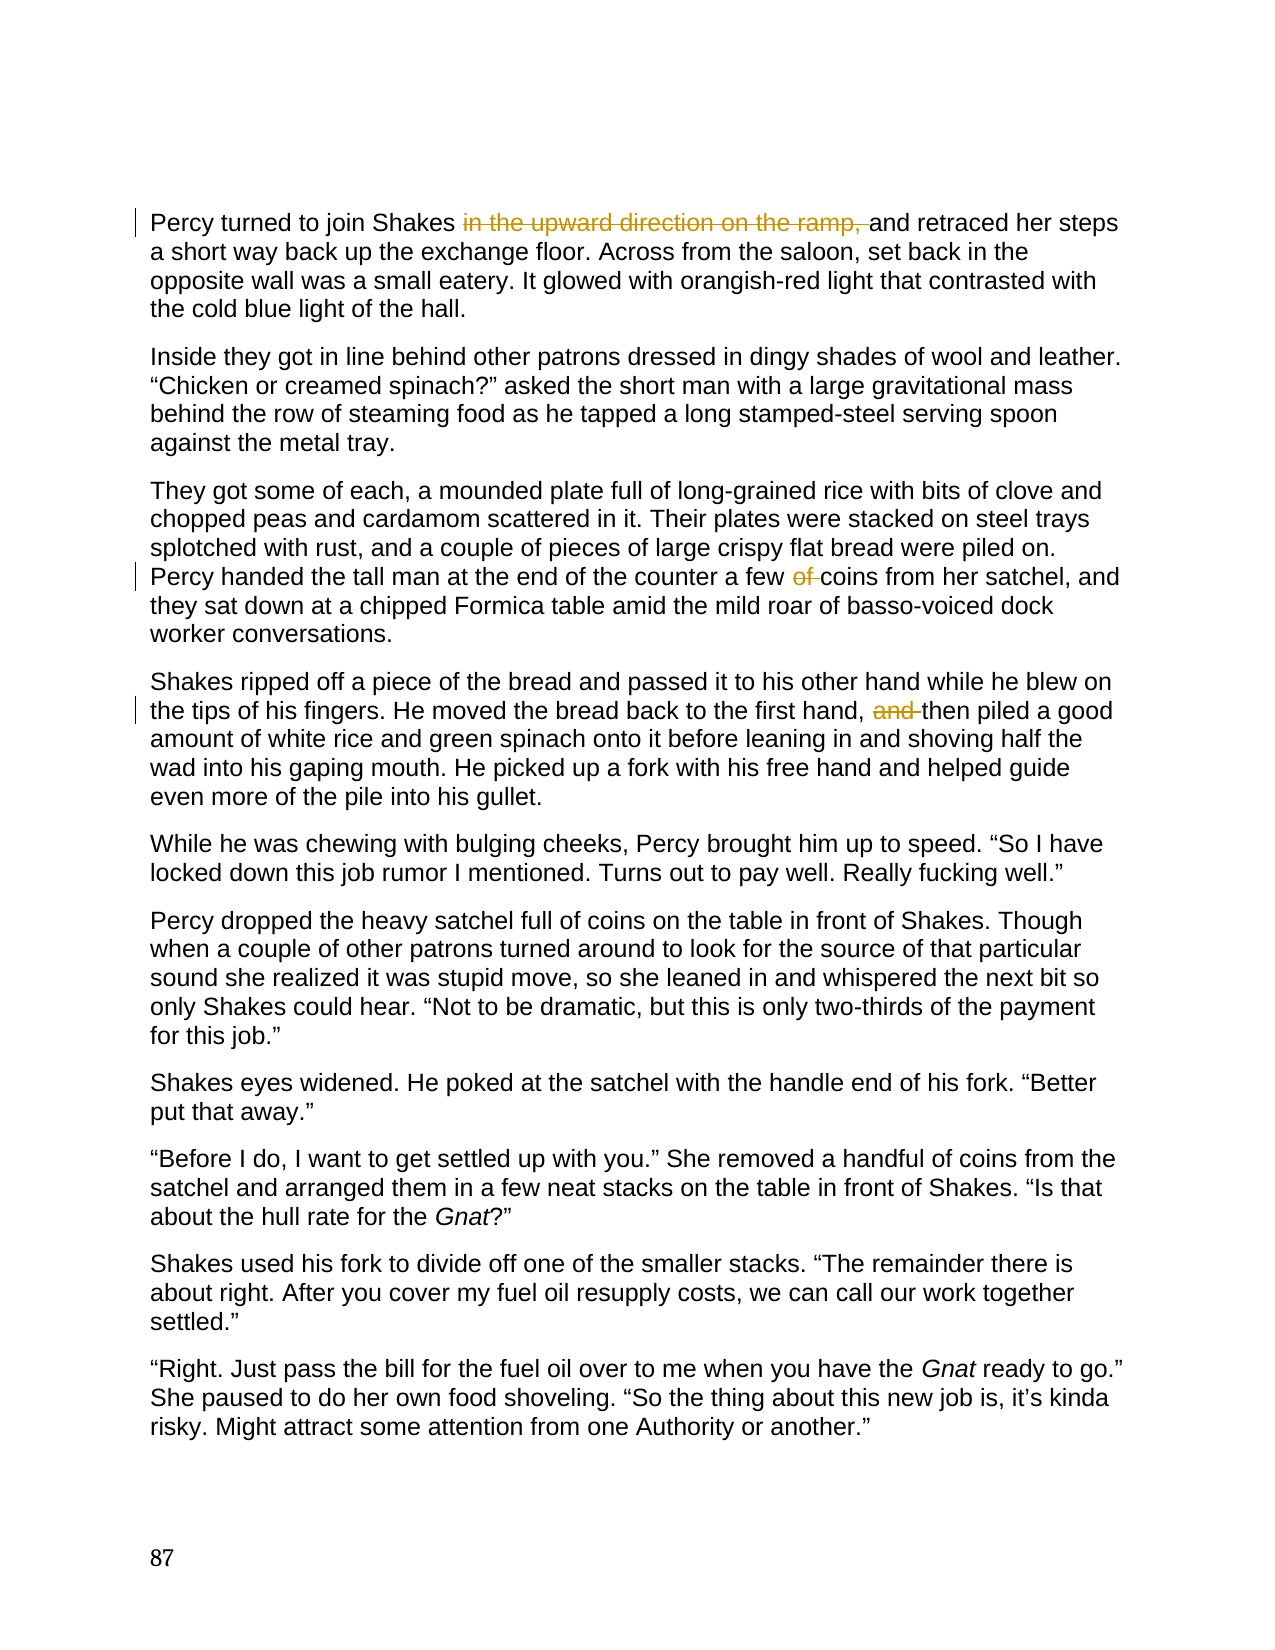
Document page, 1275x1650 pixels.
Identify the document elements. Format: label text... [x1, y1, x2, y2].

text Percy turned to join Shakes and retraced her steps a short way back up the exchange floor. Across from the saloon, set back in the opposite wall was a small eatery. It glowed with orangish-red light that contrasted with the cold blue light of the hall. [150, 208, 1125, 323]
text “Right. Just pass the bill for the fuel oil over to me when you have the Gnat ready to go.” She paused to do her own food shoveling. “So the thing about this new job is, it’s kinda risky. Might attract some attention from one Authority or another.” [150, 1354, 1125, 1441]
text While he was chewing with bulging cheeks, Percy brought him up to speed. “So I have locked down this job rumor I mentioned. Turns out to pay well. Really fucking well.” [150, 829, 1125, 887]
text Percy dropped the heavy satchel full of coins on the table in front of Shakes. Though when a couple of other patrons turned around to look for the source of that particular sound she realized it was stupid move, so she leaned in and whispered the next bit so only Shakes could hear. “Not to be dramatic, but this is only two-thirds of the payment for this job.” [150, 906, 1125, 1049]
text “Before I do, I want to get settled up with you.” She removed a handful of coins from the satchel and arranged them in a few neat stacks on the table in front of Shakes. “Is that about the hull rate for the Gnat?” [150, 1144, 1125, 1231]
text Shakes ripped off a piece of the bread and passed it to his other hand while he blew on the tips of his fingers. He moved the bread back to the first hand, then piled a good amount of white rice and green spinach onto it before leaning in and shoving half the wad into his gaping mouth. He picked up a fork with his free hand and helped guide even more of the pile into his gullet. [150, 667, 1125, 811]
text Shakes used his fork to divide off one of the smaller stacks. “The remainder there is about right. After you cover my fuel oil resupply costs, we can call our work together settled.” [150, 1249, 1125, 1336]
text They got some of each, a mounded plate full of long-grained rice with bits of clove and chopped peas and cardamom scattered in it. Their plates were stacked on steel trays splotched with rust, and a couple of pieces of large crispy flat bread were piled on. Percy handed the tall man at the end of the counter a few coins from her satchel, and they sat down at a chipped Formica table amid the mild roar of basso-voiced dock worker conversations. [150, 476, 1125, 648]
text Shakes eyes widened. He poked at the satchel with the handle end of his fork. “Better put that away.” [150, 1068, 1125, 1126]
text Inside they got in line behind other patrons dressed in dingy shades of wool and leather. “Chicken or creamed spinach?” asked the short man with a large gravitational mass behind the row of steaming food as he tapped a long stamped-steel serving spoon against the metal tray. [150, 342, 1125, 457]
